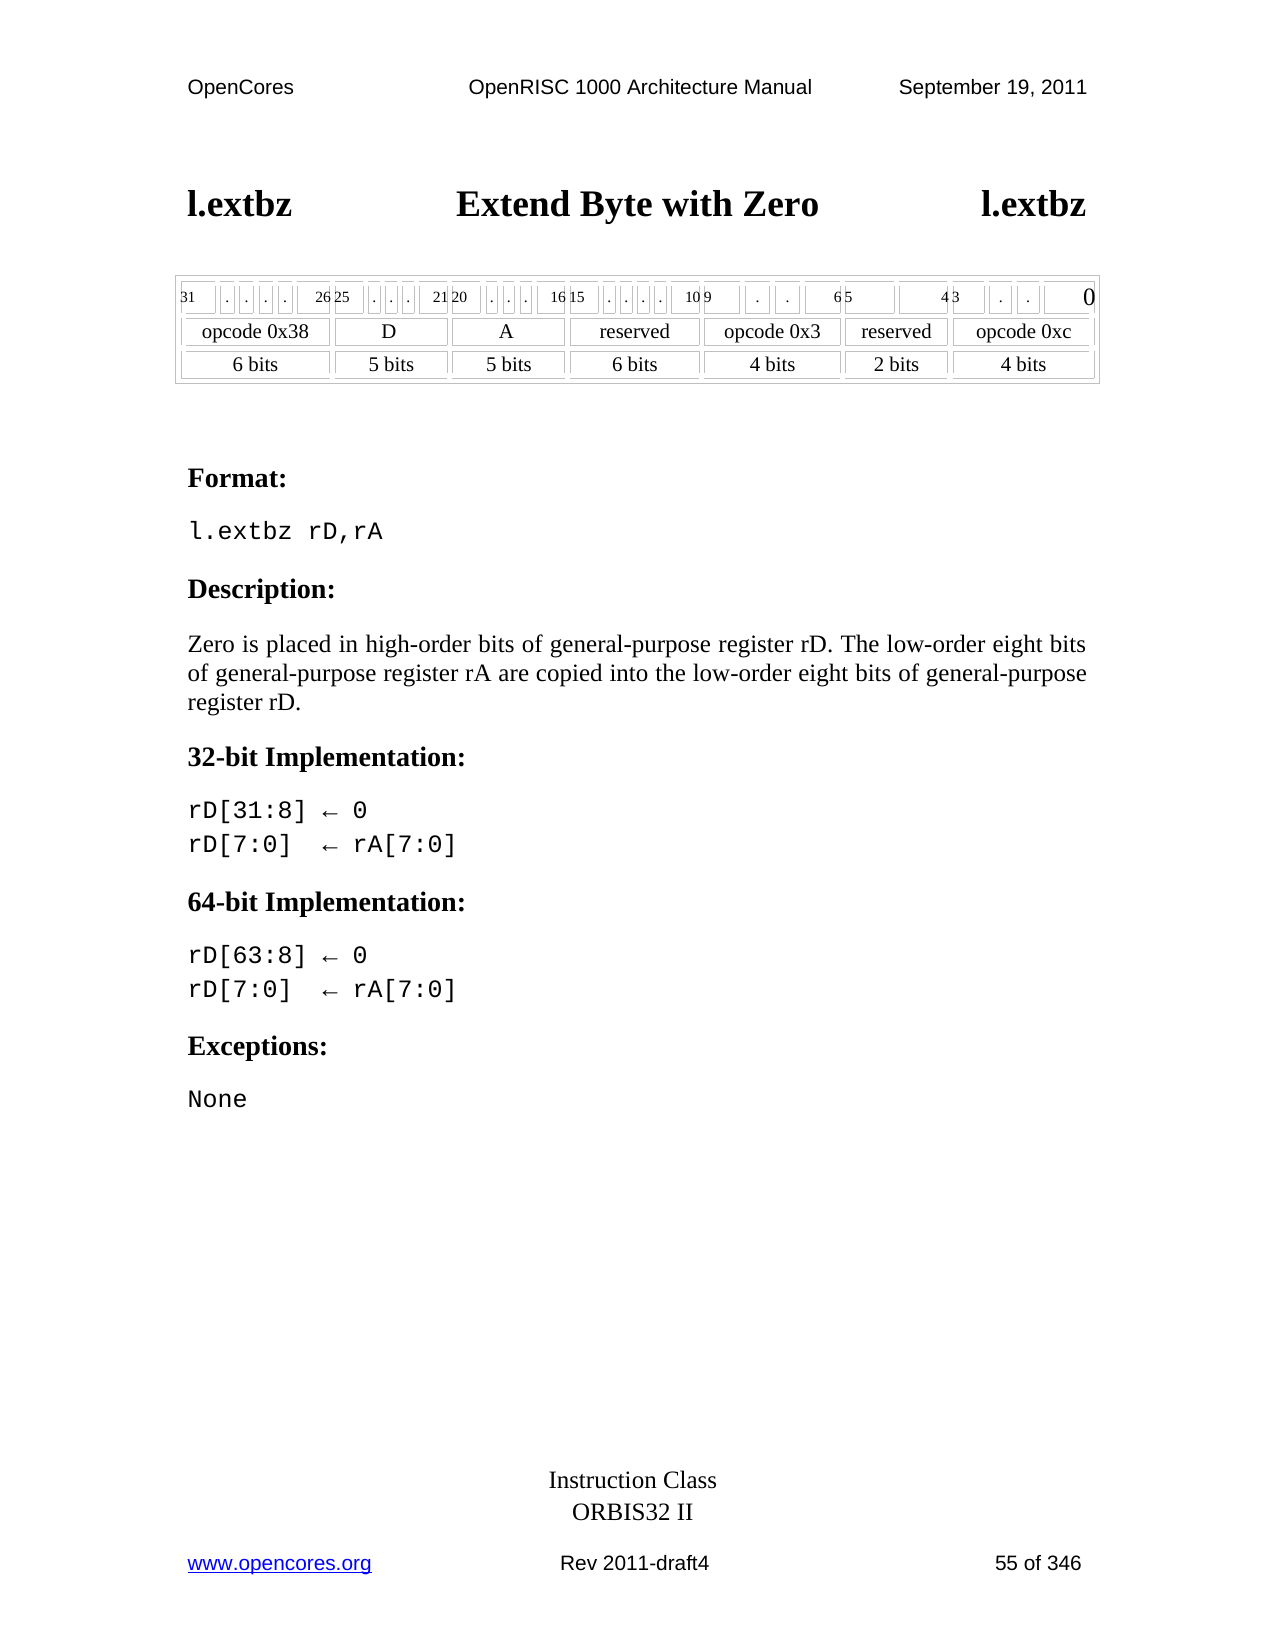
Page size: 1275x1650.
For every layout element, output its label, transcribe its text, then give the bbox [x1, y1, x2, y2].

text rD[31:8] ← 0 rD[7:0] ← rA[7:0] [187, 798, 1087, 860]
text None [187, 1087, 1087, 1115]
text Description: [187, 572, 1087, 604]
text l.extbz rD,rA [187, 518, 1087, 547]
text Exceptions: [187, 1029, 1087, 1062]
text Format: [187, 461, 1087, 493]
text Zero is placed in high-order bits of general-purpose register rD. The low-order eight bits of general-purpose register rA are copied into the low-order eight bits of general-purpose register rD. [187, 629, 1087, 715]
text 32-bit Implementation: [187, 740, 1087, 773]
text 64-bit Implementation: [187, 885, 1087, 917]
text rD[63:8] ← 0 rD[7:0] ← rA[7:0] [187, 942, 1087, 1004]
